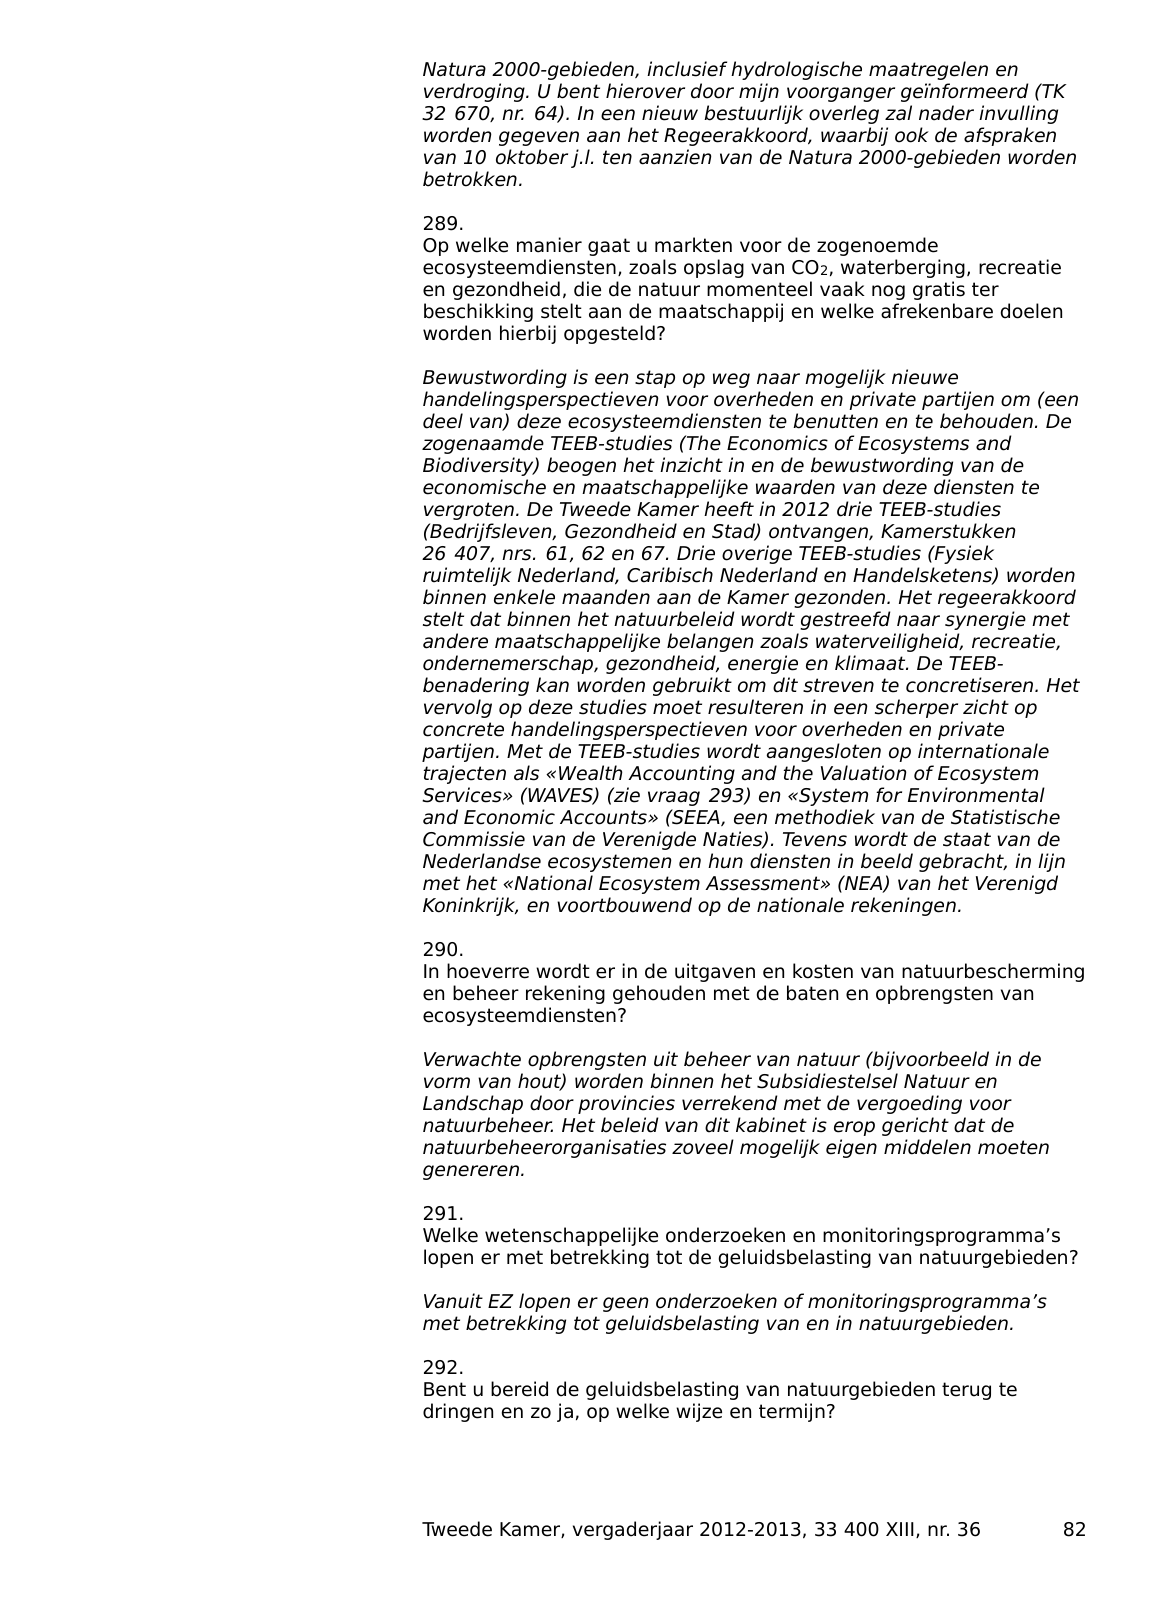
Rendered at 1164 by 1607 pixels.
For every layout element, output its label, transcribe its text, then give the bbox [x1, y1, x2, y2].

text Vanuit EZ lopen er geen onderzoeken of monitoringsprogramma’s met betrekking tot geluidsbelasting van en in natuurgebieden. [422, 1291, 1087, 1335]
text Op welke manier gaat u markten voor de zogenoemde ecosysteemdiensten, zoals opslag van CO2, waterberging, recreatie en gezondheid, die de natuur momenteel vaak nog gratis ter beschikking stelt aan de maatschappij en welke afrekenbare doelen worden hierbij opgesteld? [422, 235, 1087, 345]
text 290. [422, 939, 1087, 961]
text Natura 2000-gebieden, inclusief hydrologische maatregelen en verdroging. U bent hierover door mijn voorganger geïnformeerd (TK 32 670, nr. 64). In een nieuw bestuurlijk overleg zal nader invulling worden gegeven aan het Regeerakkoord, waarbij ook de afspraken van 10 oktober j.l. ten aanzien van de Natura 2000-gebieden worden betrokken. [422, 59, 1087, 191]
text Bewustwording is een stap op weg naar mogelijk nieuwe handelingsperspectieven voor overheden en private partijen om (een deel van) deze ecosysteemdiensten te benutten en te behouden. De zogenaamde TEEB-studies (The Economics of Ecosystems and Biodiversity) beogen het inzicht in en de bewustwording van de economische en maatschappelijke waarden van deze diensten te vergroten. De Tweede Kamer heeft in 2012 drie TEEB-studies (Bedrijfsleven, Gezondheid en Stad) ontvangen, Kamerstukken 26 407, nrs. 61, 62 en 67. Drie overige TEEB-studies (Fysiek ruimtelijk Nederland, Caribisch Nederland en Handelsketens) worden binnen enkele maanden aan de Kamer gezonden. Het regeerakkoord stelt dat binnen het natuurbeleid wordt gestreefd naar synergie met andere maatschappelijke belangen zoals waterveiligheid, recreatie, ondernemerschap, gezondheid, energie en klimaat. De TEEB-benadering kan worden gebruikt om dit streven te concretiseren. Het vervolg op deze studies moet resulteren in een scherper zicht op concrete handelingsperspectieven voor overheden en private partijen. Met de TEEB-studies wordt aangesloten op internationale trajecten als «Wealth Accounting and the Valuation of Ecosystem Services» (WAVES) (zie vraag 293) en «System for Environmental and Economic Accounts» (SEEA, een methodiek van de Statistische Commissie van de Verenigde Naties). Tevens wordt de staat van de Nederlandse ecosystemen en hun diensten in beeld gebracht, in lijn met het «National Ecosystem Assessment» (NEA) van het Verenigd Koninkrijk, en voortbouwend op de nationale rekeningen. [422, 367, 1087, 917]
text Bent u bereid de geluidsbelasting van natuurgebieden terug te dringen en zo ja, op welke wijze en termijn? [422, 1379, 1087, 1423]
text 292. [422, 1357, 1087, 1379]
text Verwachte opbrengsten uit beheer van natuur (bijvoorbeeld in de vorm van hout) worden binnen het Subsidiestelsel Natuur en Landschap door provincies verrekend met de vergoeding voor natuurbeheer. Het beleid van dit kabinet is erop gericht dat de natuurbeheerorganisaties zoveel mogelijk eigen middelen moeten genereren. [422, 1049, 1087, 1181]
text Welke wetenschappelijke onderzoeken en monitoringsprogramma’s lopen er met betrekking tot de geluidsbelasting van natuurgebieden? [422, 1225, 1087, 1269]
text In hoeverre wordt er in de uitgaven en kosten van natuurbescherming en beheer rekening gehouden met de baten en opbrengsten van ecosysteemdiensten? [422, 961, 1087, 1027]
text 289. [422, 213, 1087, 235]
text 291. [422, 1203, 1087, 1225]
